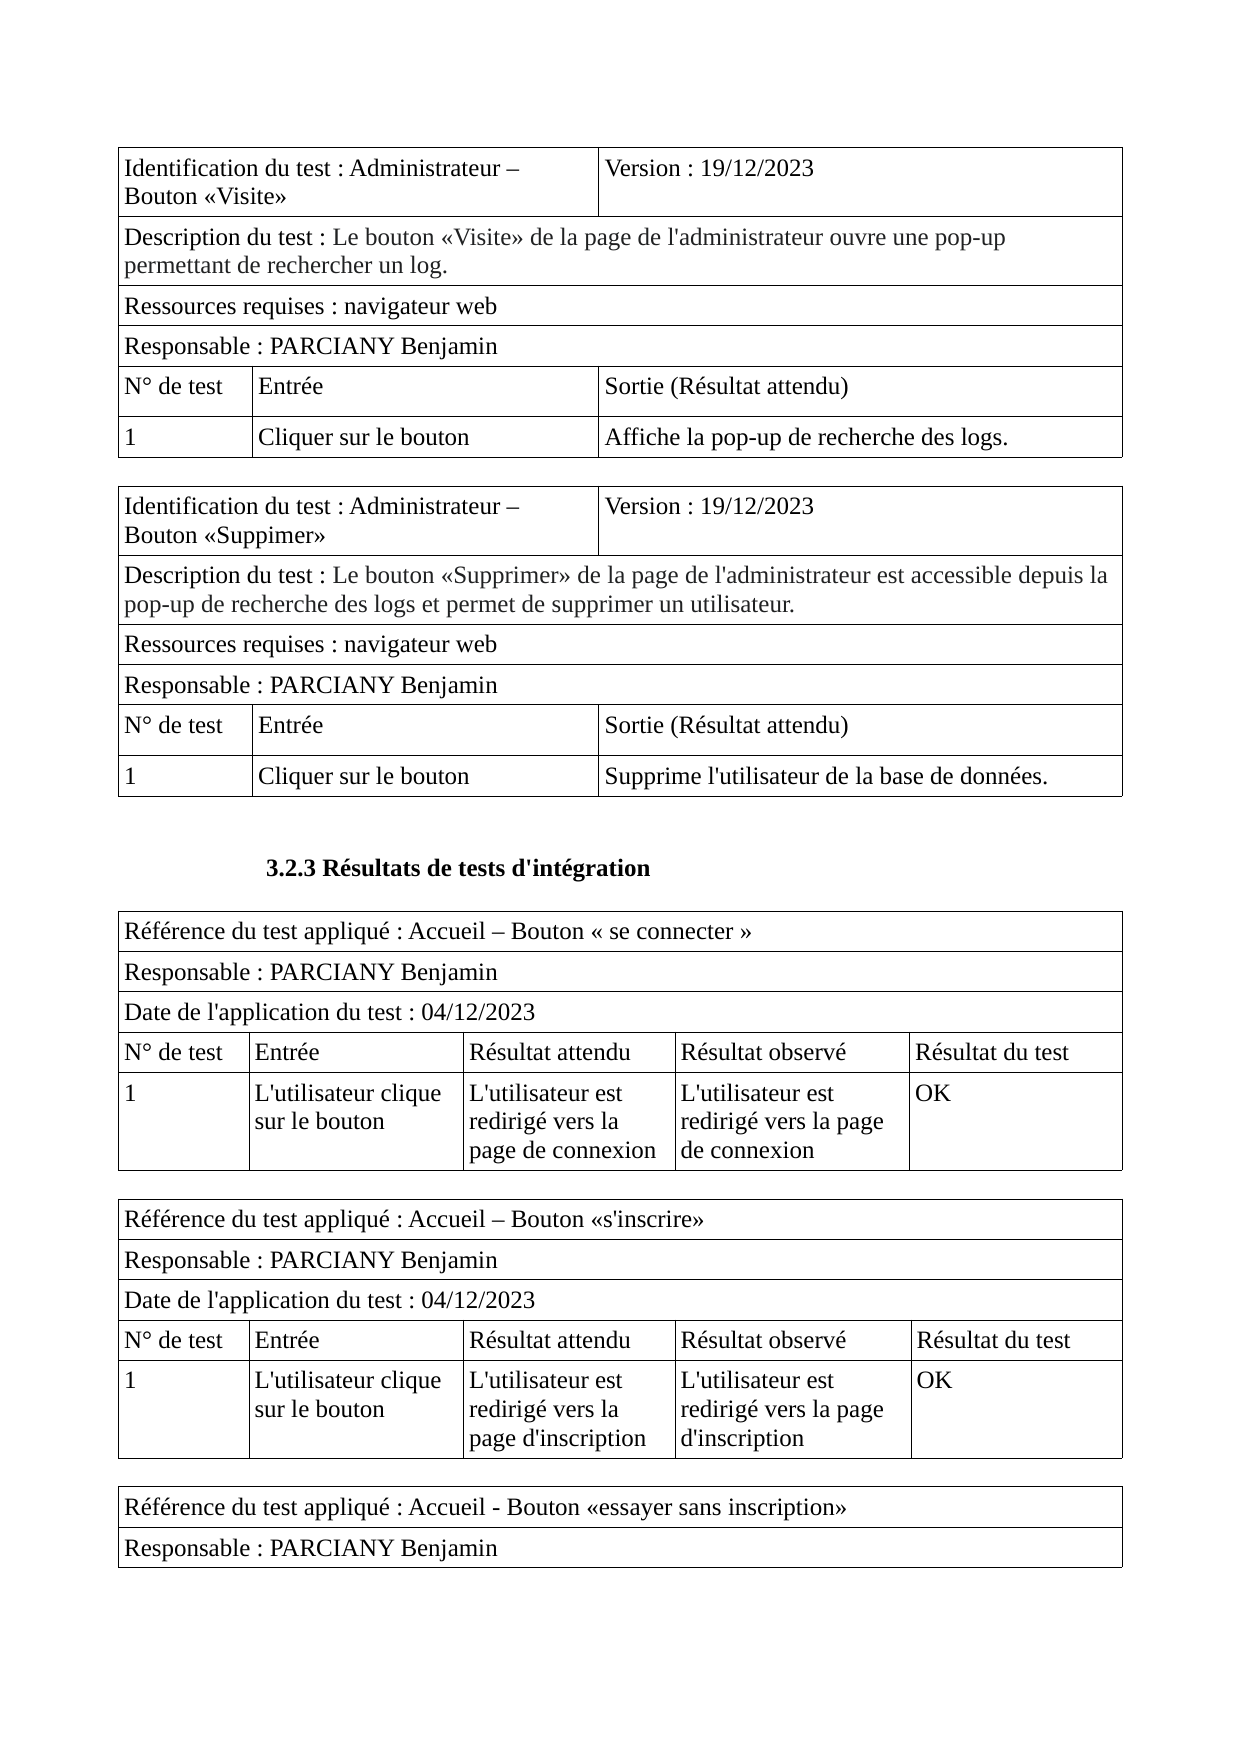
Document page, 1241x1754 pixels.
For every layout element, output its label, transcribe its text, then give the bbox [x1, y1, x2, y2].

table_cell Résultat attendu [464, 1321, 675, 1360]
table_cell 1 [119, 756, 252, 796]
table_cell Sortie (Résultat attendu) [599, 705, 1122, 755]
table_cell Date de l'application du test : 04/12/2023 [119, 992, 1122, 1032]
table_cell Résultat observé [676, 1033, 909, 1072]
table_cell 1 [119, 417, 252, 457]
table_cell Description du test : Le bouton «Visite» de la page de l'administrateur ouvre une pop-up permettant de rechercher un log. [119, 217, 1122, 285]
table_cell Entrée [253, 367, 598, 416]
table_cell OK [912, 1361, 1122, 1458]
text 3.2.3 Résultats de tests d'intégration [118, 853, 1122, 882]
table_cell L'utilisateur est redirigé vers la page d'inscription [676, 1361, 911, 1458]
table_cell Sortie (Résultat attendu) [599, 367, 1122, 416]
table_cell Responsable : PARCIANY Benjamin [119, 952, 1122, 991]
table_cell N° de test [119, 1321, 249, 1360]
table_cell OK [910, 1073, 1122, 1170]
table_cell L'utilisateur clique sur le bouton [250, 1073, 463, 1170]
table_header Référence du test appliqué : Accueil – Bouton «s'inscrire» [119, 1200, 1122, 1239]
table_cell Cliquer sur le bouton [253, 417, 598, 457]
table_cell 1 [119, 1073, 249, 1170]
table_cell Résultat du test [910, 1033, 1122, 1072]
table_header Référence du test appliqué : Accueil – Bouton « se connecter » [119, 912, 1122, 951]
table_cell Ressources requises : navigateur web [119, 625, 1122, 664]
table_cell 1 [119, 1361, 249, 1458]
table_cell N° de test [119, 367, 252, 416]
table_cell Entrée [253, 705, 598, 755]
table_cell Affiche la pop-up de recherche des logs. [599, 417, 1122, 457]
table_cell Résultat attendu [464, 1033, 675, 1072]
table_cell Résultat observé [676, 1321, 911, 1360]
table_header Référence du test appliqué : Accueil - Bouton «essayer sans inscription» [119, 1487, 1122, 1527]
table_cell Résultat du test [912, 1321, 1122, 1360]
table_header Version : 19/12/2023 [599, 487, 1122, 555]
table_cell N° de test [119, 1033, 249, 1072]
table_cell L'utilisateur clique sur le bouton [250, 1361, 463, 1458]
table_cell Responsable : PARCIANY Benjamin [119, 1240, 1122, 1279]
table_cell Responsable : PARCIANY Benjamin [119, 326, 1122, 366]
table_cell Ressources requises : navigateur web [119, 286, 1122, 325]
table_cell N° de test [119, 705, 252, 755]
table_header Identification du test : Administrateur – Bouton «Suppimer» [119, 487, 598, 555]
table_cell Supprime l'utilisateur de la base de données. [599, 756, 1122, 796]
table_cell L'utilisateur est redirigé vers la page d'inscription [464, 1361, 675, 1458]
table_cell Cliquer sur le bouton [253, 756, 598, 796]
table_cell L'utilisateur est redirigé vers la page de connexion [464, 1073, 675, 1170]
table_header Version : 19/12/2023 [599, 148, 1122, 216]
table_cell Responsable : PARCIANY Benjamin [119, 1528, 1122, 1567]
table_cell Responsable : PARCIANY Benjamin [119, 665, 1122, 704]
table_cell Entrée [250, 1321, 463, 1360]
table_cell Date de l'application du test : 04/12/2023 [119, 1280, 1122, 1319]
table_header Identification du test : Administrateur – Bouton «Visite» [119, 148, 598, 216]
table_cell Entrée [250, 1033, 463, 1072]
table_cell L'utilisateur est redirigé vers la page de connexion [676, 1073, 909, 1170]
table_cell Description du test : Le bouton «Supprimer» de la page de l'administrateur est accessible depuis la pop-up de recherche des logs et permet de supprimer un utilisateur. [119, 556, 1122, 624]
